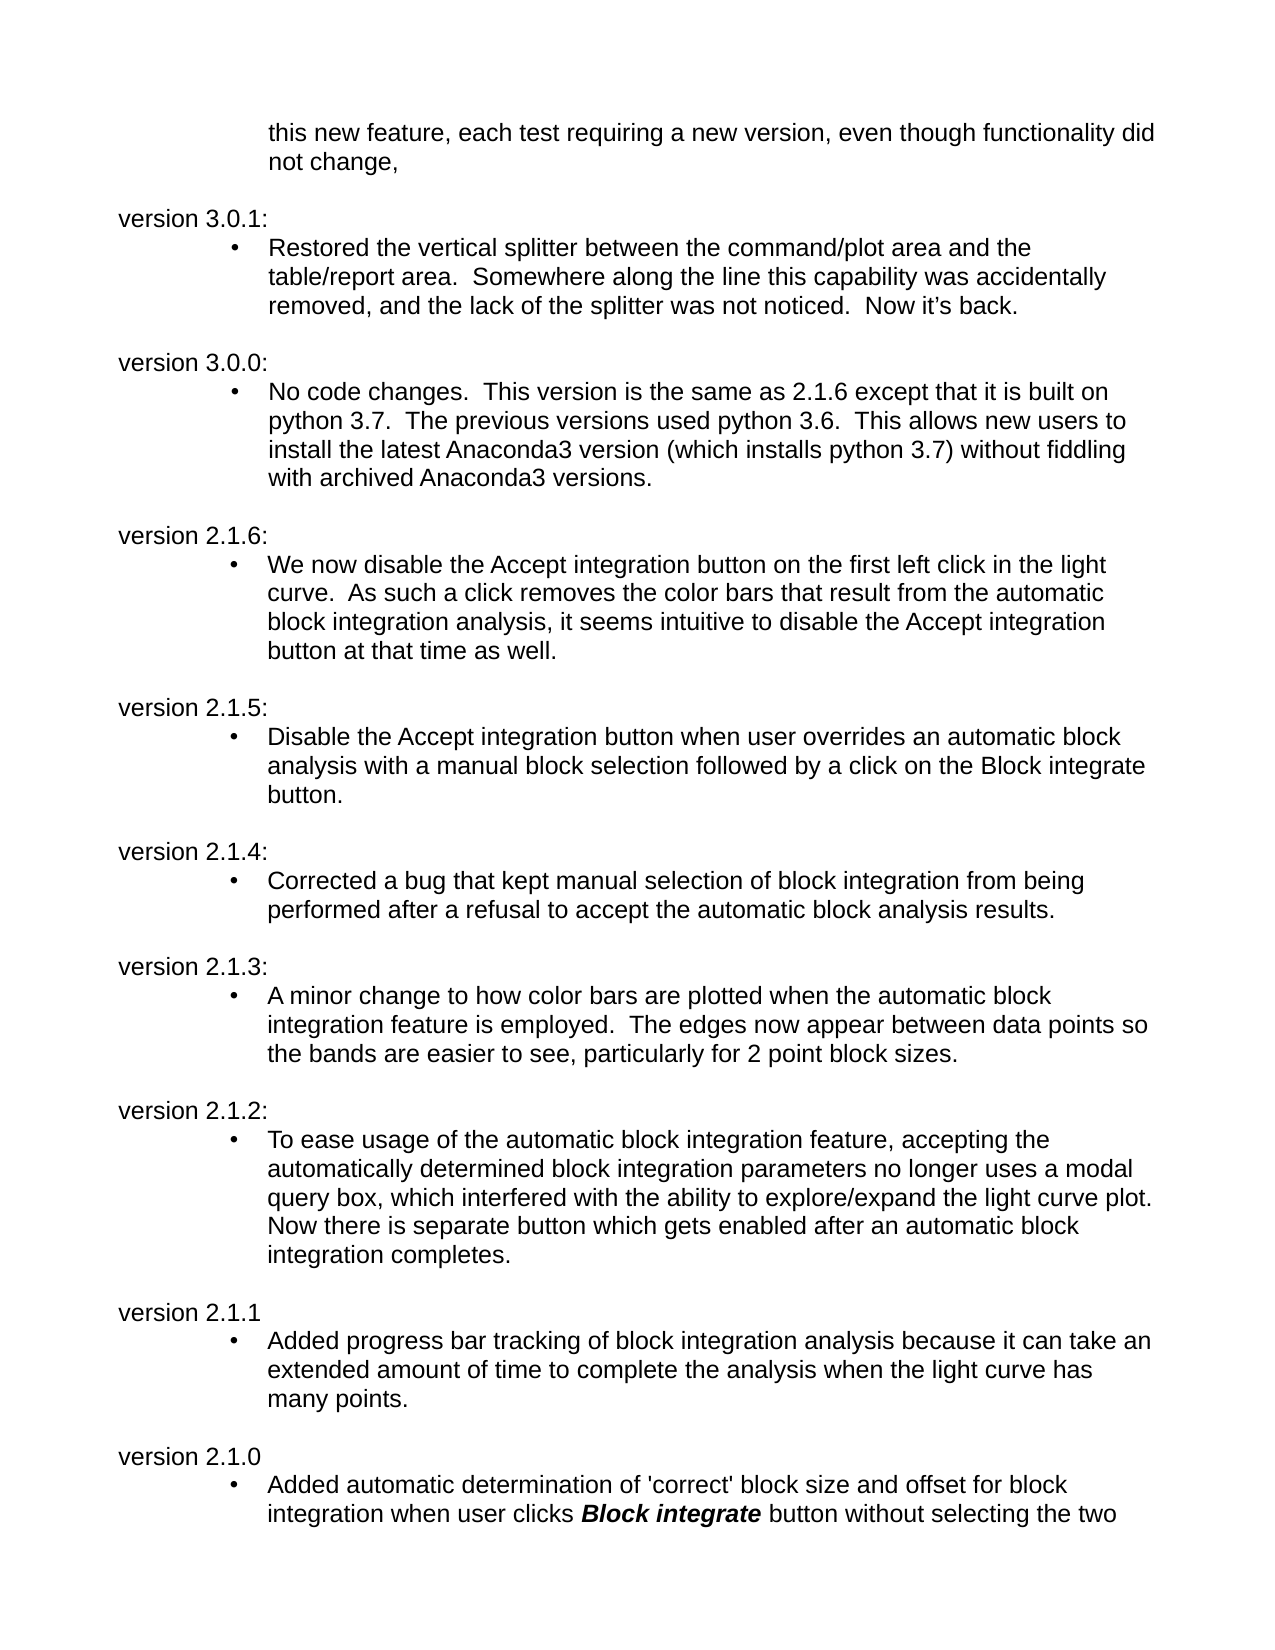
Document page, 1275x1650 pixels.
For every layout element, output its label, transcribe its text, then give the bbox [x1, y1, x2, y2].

text version 2.1.5: [118, 693, 1157, 722]
list Added progress bar tracking of block integration analysis because it can take an extended amount of time to complete the analysis when the light curve has many points. [229, 1326, 1157, 1441]
list A minor change to how color bars are plotted when the automatic block integration feature is employed. The edges now appear between data points so the bands are easier to see, particularly for 2 point block sizes. [229, 981, 1157, 1067]
list No code changes. This version is the same as 2.1.6 except that it is built on python 3.7. The previous versions used python 3.6. This allows new users to install the latest Anaconda3 version (which installs python 3.7) without fiddling with archived Anaconda3 versions. [231, 377, 1157, 521]
text version 2.1.2: [118, 1096, 1157, 1125]
text version 2.1.0 [118, 1441, 1157, 1470]
text version 2.1.1 [118, 1298, 1157, 1326]
list We now disable the Accept integration button on the first left click in the light curve. As such a click removes the color bars that result from the automatic block integration analysis, it seems intuitive to disable the Accept integration button at that time as well. [229, 549, 1157, 693]
text version 2.1.6: [118, 521, 1157, 549]
text version 2.1.4: [118, 837, 1157, 866]
list Restored the vertical splitter between the command/plot area and the table/report area. Somewhere along the line this capability was accidentally removed, and the lack of the splitter was not noticed. Now it’s back. [231, 233, 1157, 348]
list To ease usage of the automatic block integration feature, accepting the automatically determined block integration parameters no longer uses a modal query box, which interfered with the ability to explore/expand the light curve plot. Now there is separate button which gets enabled after an automatic block integration completes. [229, 1125, 1157, 1269]
text version 2.1.3: [118, 952, 1157, 981]
list Disable the Accept integration button when user overrides an automatic block analysis with a manual block selection followed by a click on the Block integrate button. [229, 722, 1157, 837]
text version 3.0.1: [118, 204, 1157, 233]
text version 3.0.0: [118, 348, 1157, 377]
list Corrected a bug that kept manual selection of block integration from being performed after a refusal to accept the automatic block analysis results. [229, 866, 1157, 952]
list this new feature, each test requiring a new version, even though functionality did not change, [231, 118, 1157, 204]
list Added automatic determination of 'correct' block size and offset for block integration when user clicks Block integrate button without selecting the two [229, 1470, 1157, 1528]
